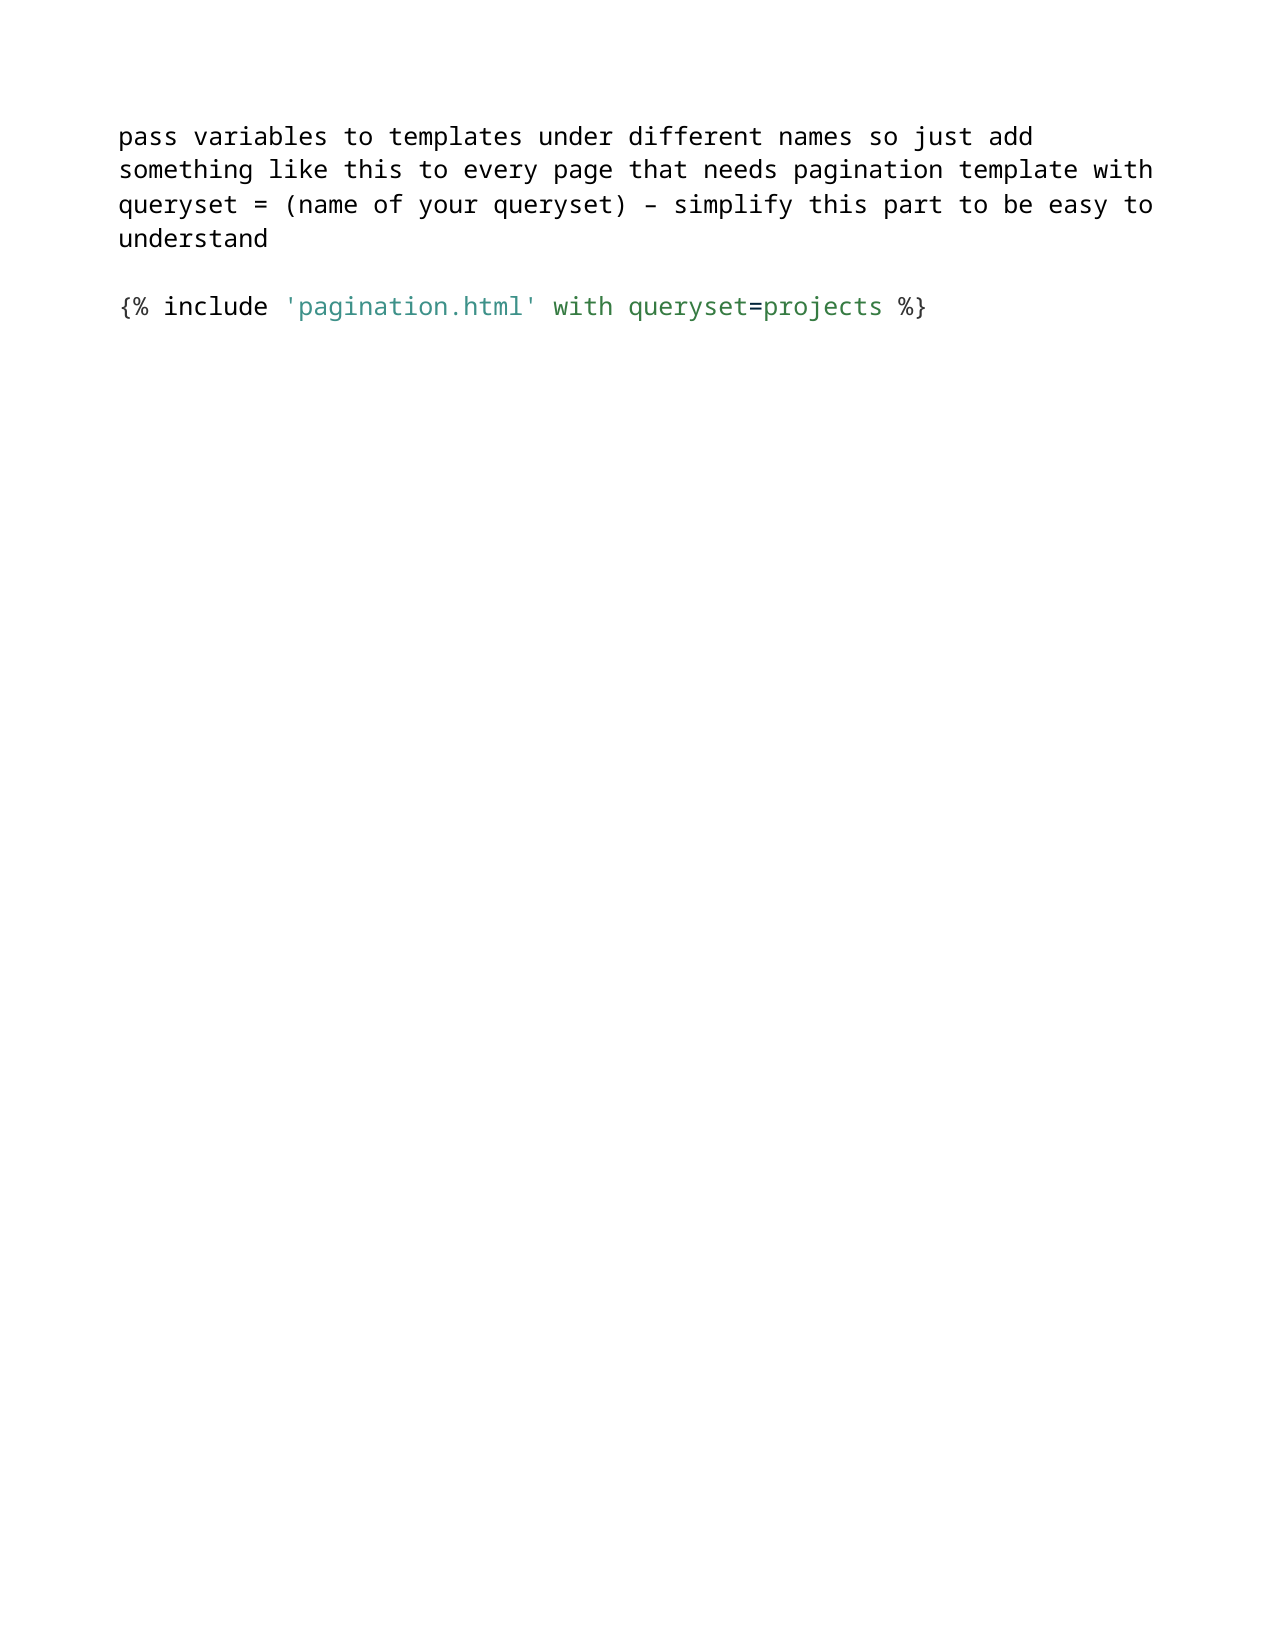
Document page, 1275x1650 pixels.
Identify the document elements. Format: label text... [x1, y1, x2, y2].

text {% include 'pagination.html' with queryset=projects %} [118, 288, 1157, 322]
text pass variables to templates under different names so just add something like this to every page that needs pagination template with queryset = (name of your queryset) – simplify this part to be easy to understand [118, 118, 1157, 254]
